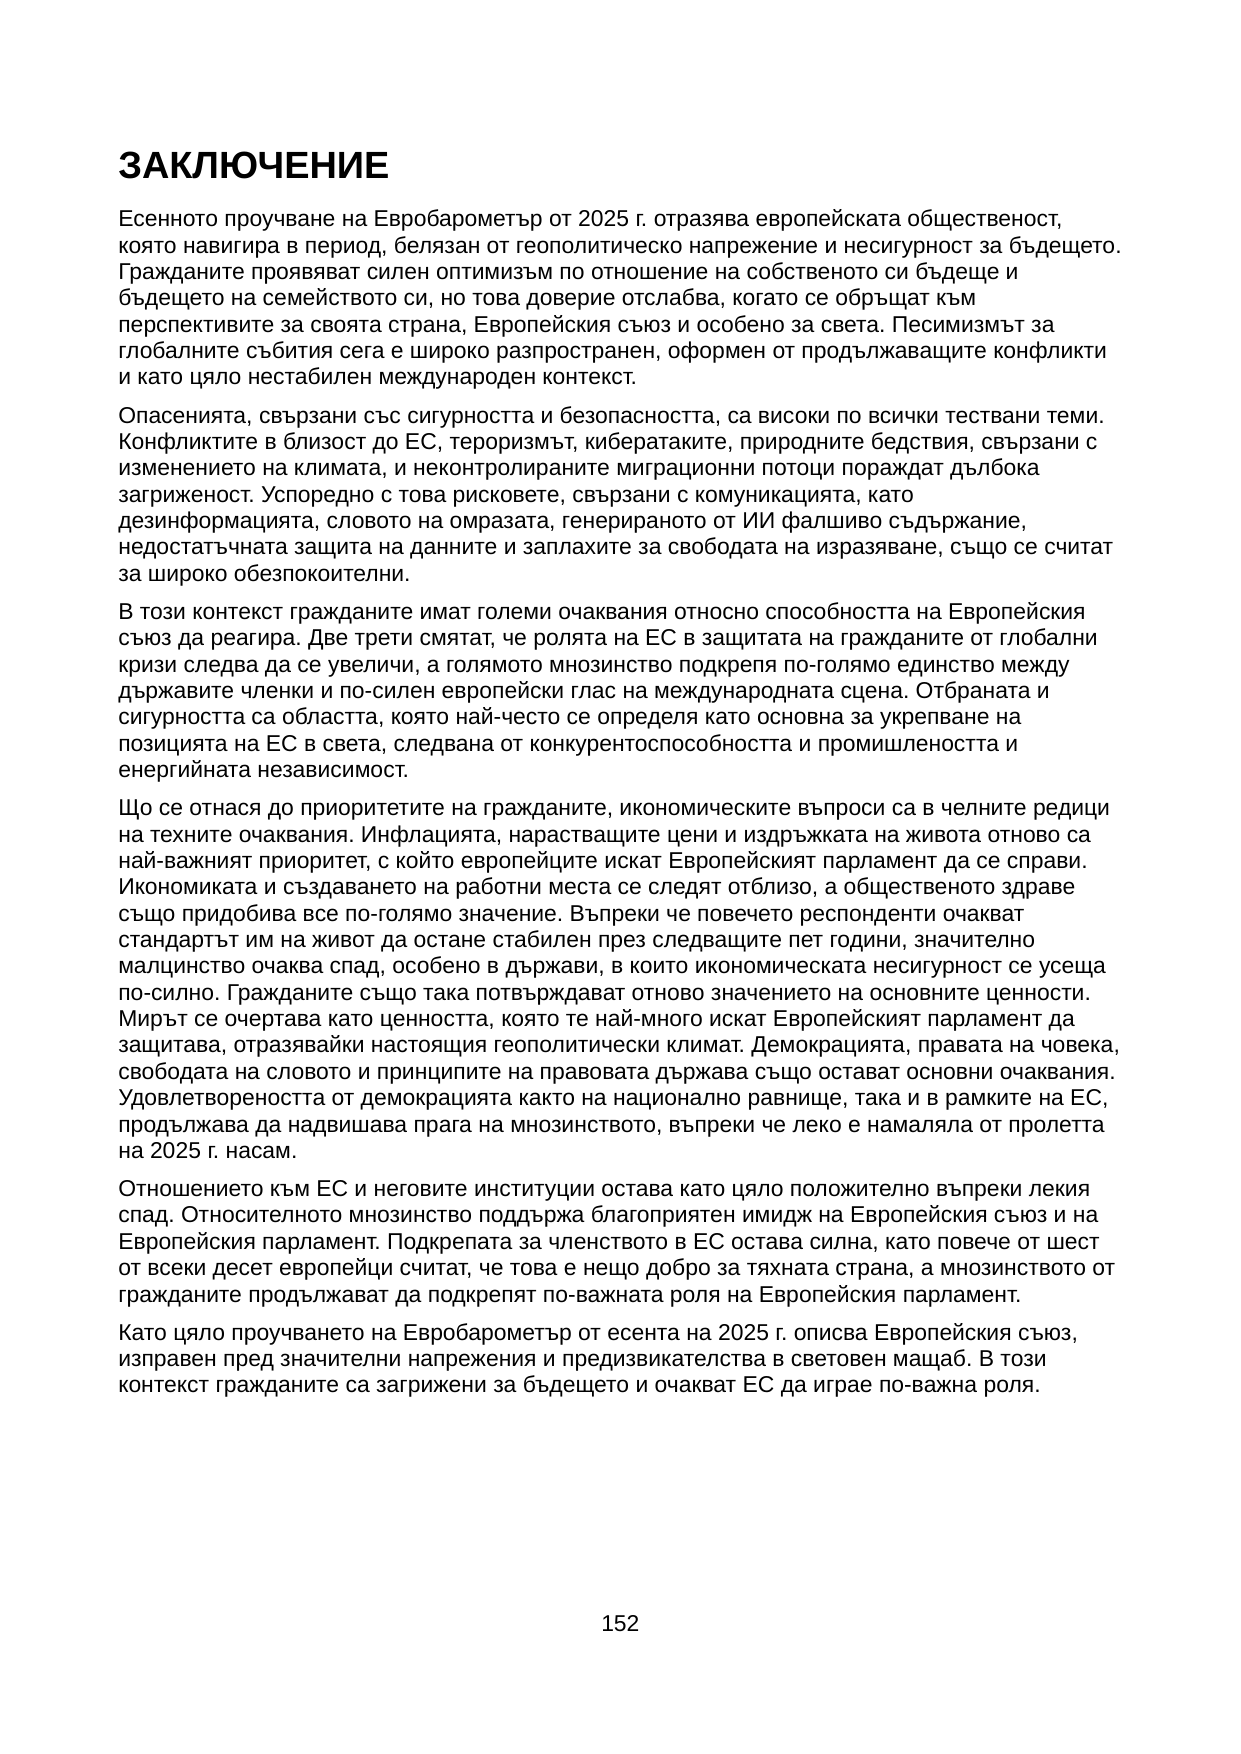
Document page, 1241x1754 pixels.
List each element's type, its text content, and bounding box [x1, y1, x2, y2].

text Като цяло проучването на Евробарометър от есента на 2025 г. описва Европейския съюз, изправен пред значителни напрежения и предизвикателства в световен мащаб. В този контекст гражданите са загрижени за бъдещето и очакват ЕС да играе по-важна роля. [118, 1319, 1122, 1398]
subtitle ЗАКЛЮЧЕНИЕ [118, 143, 1122, 187]
text Що се отнася до приоритетите на гражданите, икономическите въпроси са в челните редици на техните очаквания. Инфлацията, нарастващите цени и издръжката на живота отново са най-важният приоритет, с който европейците искат Европейският парламент да се справи. Икономиката и създаването на работни места се следят отблизо, а общественото здраве също придобива все по-голямо значение. Въпреки че повечето респонденти очакват стандартът им на живот да остане стабилен през следващите пет години, значително малцинство очаква спад, особено в държави, в които икономическата несигурност се усеща по-силно. Гражданите също така потвърждават отново значението на основните ценности. Мирът се очертава като ценността, която те най-много искат Европейският парламент да защитава, отразявайки настоящия геополитически климат. Демокрацията, правата на човека, свободата на словото и принципите на правовата държава също остават основни очаквания. Удовлетвореността от демокрацията както на национално равнище, така и в рамките на ЕС, продължава да надвишава прага на мнозинството, въпреки че леко е намаляла от пролетта на 2025 г. насам. [118, 794, 1122, 1163]
text Опасенията, свързани със сигурността и безопасността, са високи по всички тествани теми. Конфликтите в близост до ЕС, тероризмът, кибератаките, природните бедствия, свързани с изменението на климата, и неконтролираните миграционни потоци пораждат дълбока загриженост. Успоредно с това рисковете, свързани с комуникацията, като дезинформацията, словото на омразата, генерираното от ИИ фалшиво съдържание, недостатъчната защита на данните и заплахите за свободата на изразяване, също се считат за широко обезпокоителни. [118, 402, 1122, 586]
text В този контекст гражданите имат големи очаквания относно способността на Европейския съюз да реагира. Две трети смятат, че ролята на ЕС в защитата на гражданите от глобални кризи следва да се увеличи, а голямото мнозинство подкрепя по-голямо единство между държавите членки и по-силен европейски глас на международната сцена. Отбраната и сигурността са областта, която най-често се определя като основна за укрепване на позицията на ЕС в света, следвана от конкурентоспособността и промишлеността и енергийната независимост. [118, 598, 1122, 782]
text Отношението към ЕС и неговите институции остава като цяло положително въпреки лекия спад. Относителното мнозинство поддържа благоприятен имидж на Европейския съюз и на Европейския парламент. Подкрепата за членството в ЕС остава силна, като повече от шест от всеки десет европейци считат, че това е нещо добро за тяхната страна, а мнозинството от гражданите продължават да подкрепят по-важната роля на Европейския парламент. [118, 1175, 1122, 1307]
text Есенното проучване на Евробарометър от 2025 г. отразява европейската общественост, която навигира в период, белязан от геополитическо напрежение и несигурност за бъдещето. Гражданите проявяват силен оптимизъм по отношение на собственото си бъдеще и бъдещето на семейството си, но това доверие отслабва, когато се обръщат към перспективите за своята страна, Европейския съюз и особено за света. Песимизмът за глобалните събития сега е широко разпространен, оформен от продължаващите конфликти и като цяло нестабилен международен контекст. [118, 205, 1122, 390]
